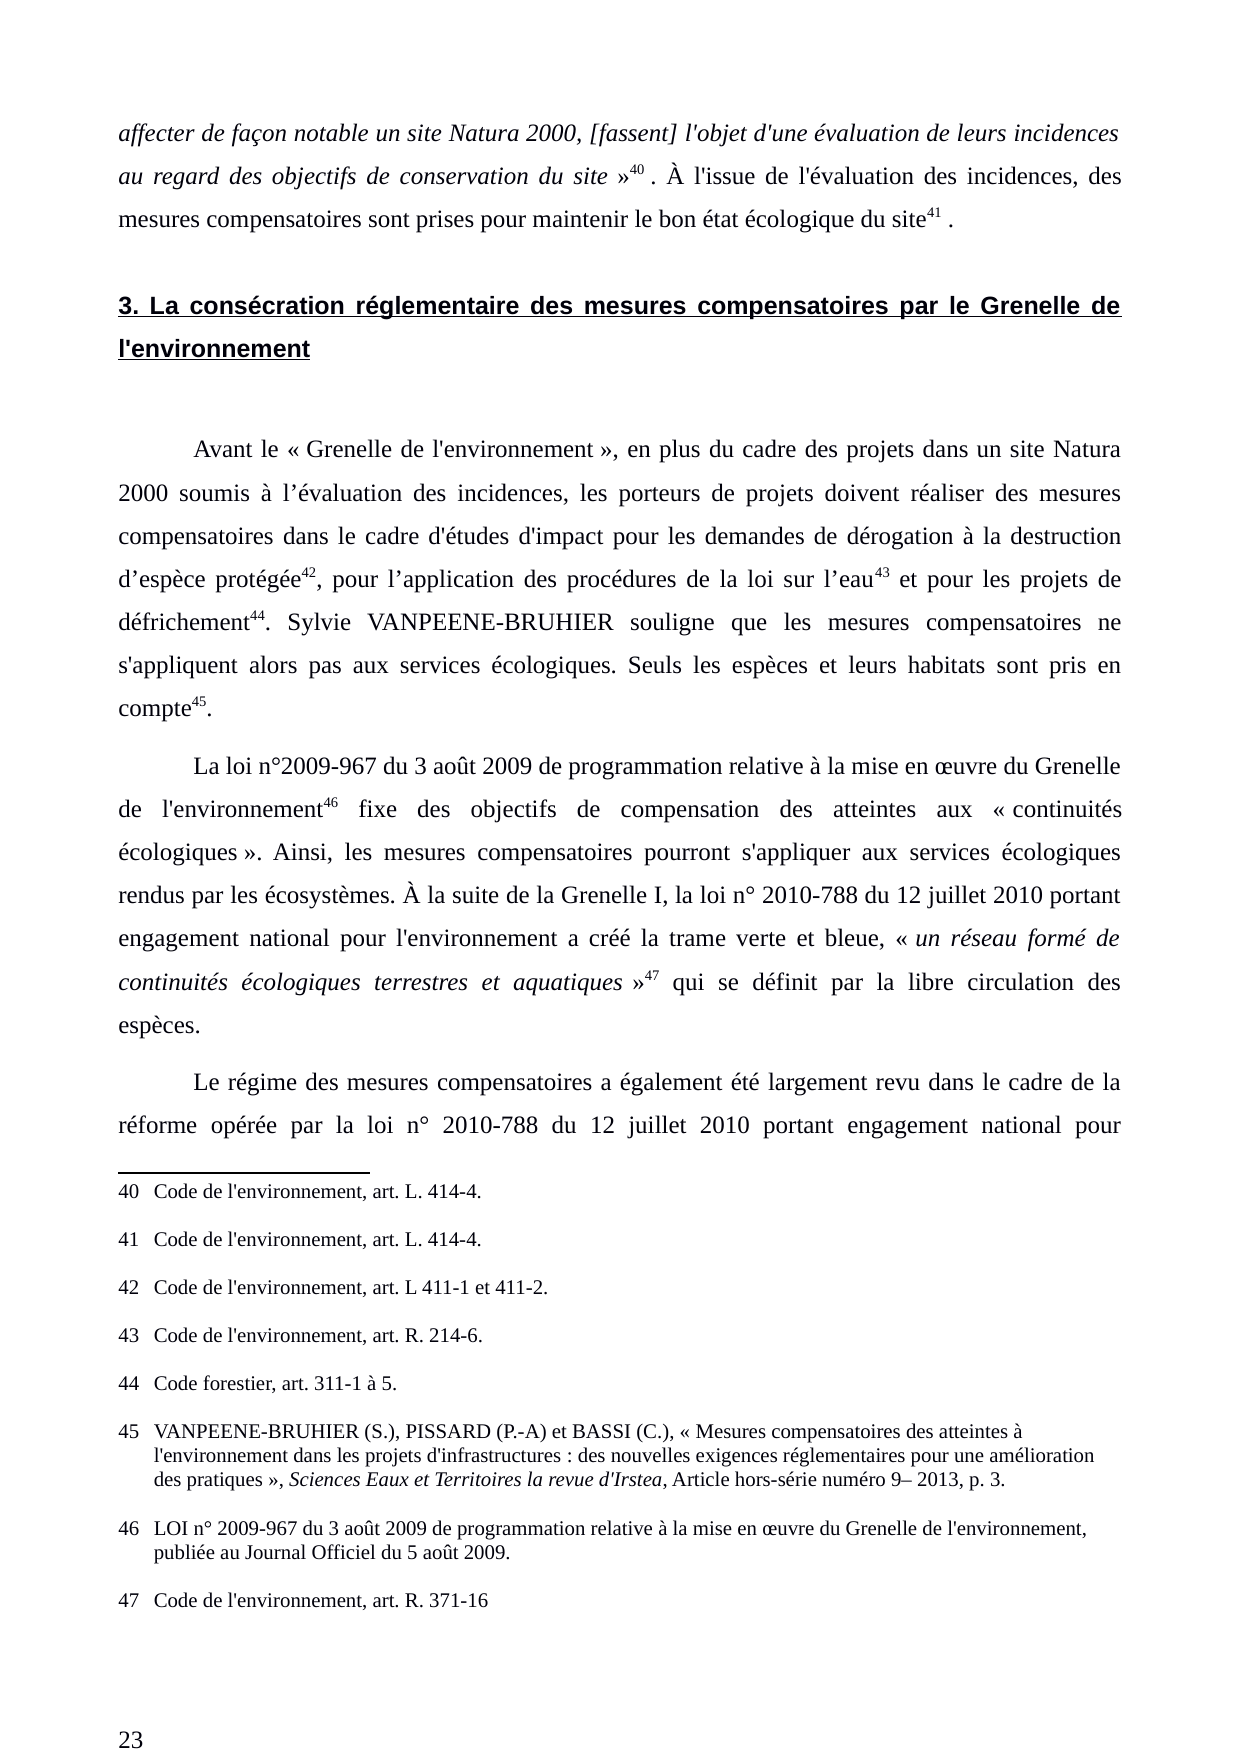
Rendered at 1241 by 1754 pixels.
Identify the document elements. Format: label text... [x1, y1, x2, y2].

text Code de l'environnement, art. R. 371-16 [118, 1588, 1122, 1612]
text affecter de façon notable un site Natura 2000, [fassent] l'objet d'une évaluation de leurs incidences au regard des objectifs de conservation du site » . À l'issue de l'évaluation des incidences, des mesures compensatoires sont prises pour maintenir le bon état écologique du site . [118, 118, 1122, 233]
text La loi n°2009-967 du 3 août 2009 de programmation relative à la mise en œuvre du Grenelle de l'environnement fixe des objectifs de compensation des atteintes aux « continuités écologiques ». Ainsi, les mesures compensatoires pourront s'appliquer aux services écologiques rendus par les écosystèmes. À la suite de la Grenelle I, la loi n° 2010-788 du 12 juillet 2010 portant engagement national pour l'environnement a créé la trame verte et bleue, « un réseau formé de continuités écologiques terrestres et aquatiques » qui se définit par la libre circulation des espèces. [118, 751, 1122, 1038]
text Code de l'environnement, art. R. 214-6. [118, 1323, 1122, 1347]
text Code forestier, art. 311-1 à 5. [118, 1371, 1122, 1395]
text Code de l'environnement, art. L. 414-4. [118, 1179, 1122, 1203]
text Avant le « Grenelle de l'environnement », en plus du cadre des projets dans un site Natura 2000 soumis à l’évaluation des incidences, les porteurs de projets doivent réaliser des mesures compensatoires dans le cadre d'études d'impact pour les demandes de dérogation à la destruction d’espèce protégée, pour l’application des procédures de la loi sur l’eau et pour les projets de défrichement. Sylvie VANPEENE-BRUHIER souligne que les mesures compensatoires ne s'appliquent alors pas aux services écologiques. Seuls les espèces et leurs habitats sont pris en compte. [118, 434, 1122, 722]
text Le régime des mesures compensatoires a également été largement revu dans le cadre de la réforme opérée par la loi n° 2010-788 du 12 juillet 2010 portant engagement national pour [118, 1067, 1122, 1139]
text VANPEENE-BRUHIER (S.), PISSARD (P.-A) et BASSI (C.), « Mesures compensatoires des atteintes à l'environnement dans les projets d'infrastructures : des nouvelles exigences réglementaires pour une amélioration des pratiques », Sciences Eaux et Territoires la revue d'Irstea, Article hors-série numéro 9– 2013, p. 3. [118, 1419, 1122, 1491]
text l'environnement [118, 317, 1122, 362]
text 3. La consécration réglementaire des mesures compensatoires par le Grenelle de [118, 291, 1122, 316]
text Code de l'environnement, art. L. 414-4. [118, 1227, 1122, 1251]
text LOI n° 2009-967 du 3 août 2009 de programmation relative à la mise en œuvre du Grenelle de l'environnement, publiée au Journal Officiel du 5 août 2009. [118, 1516, 1122, 1564]
text Code de l'environnement, art. L 411-1 et 411-2. [118, 1275, 1122, 1299]
